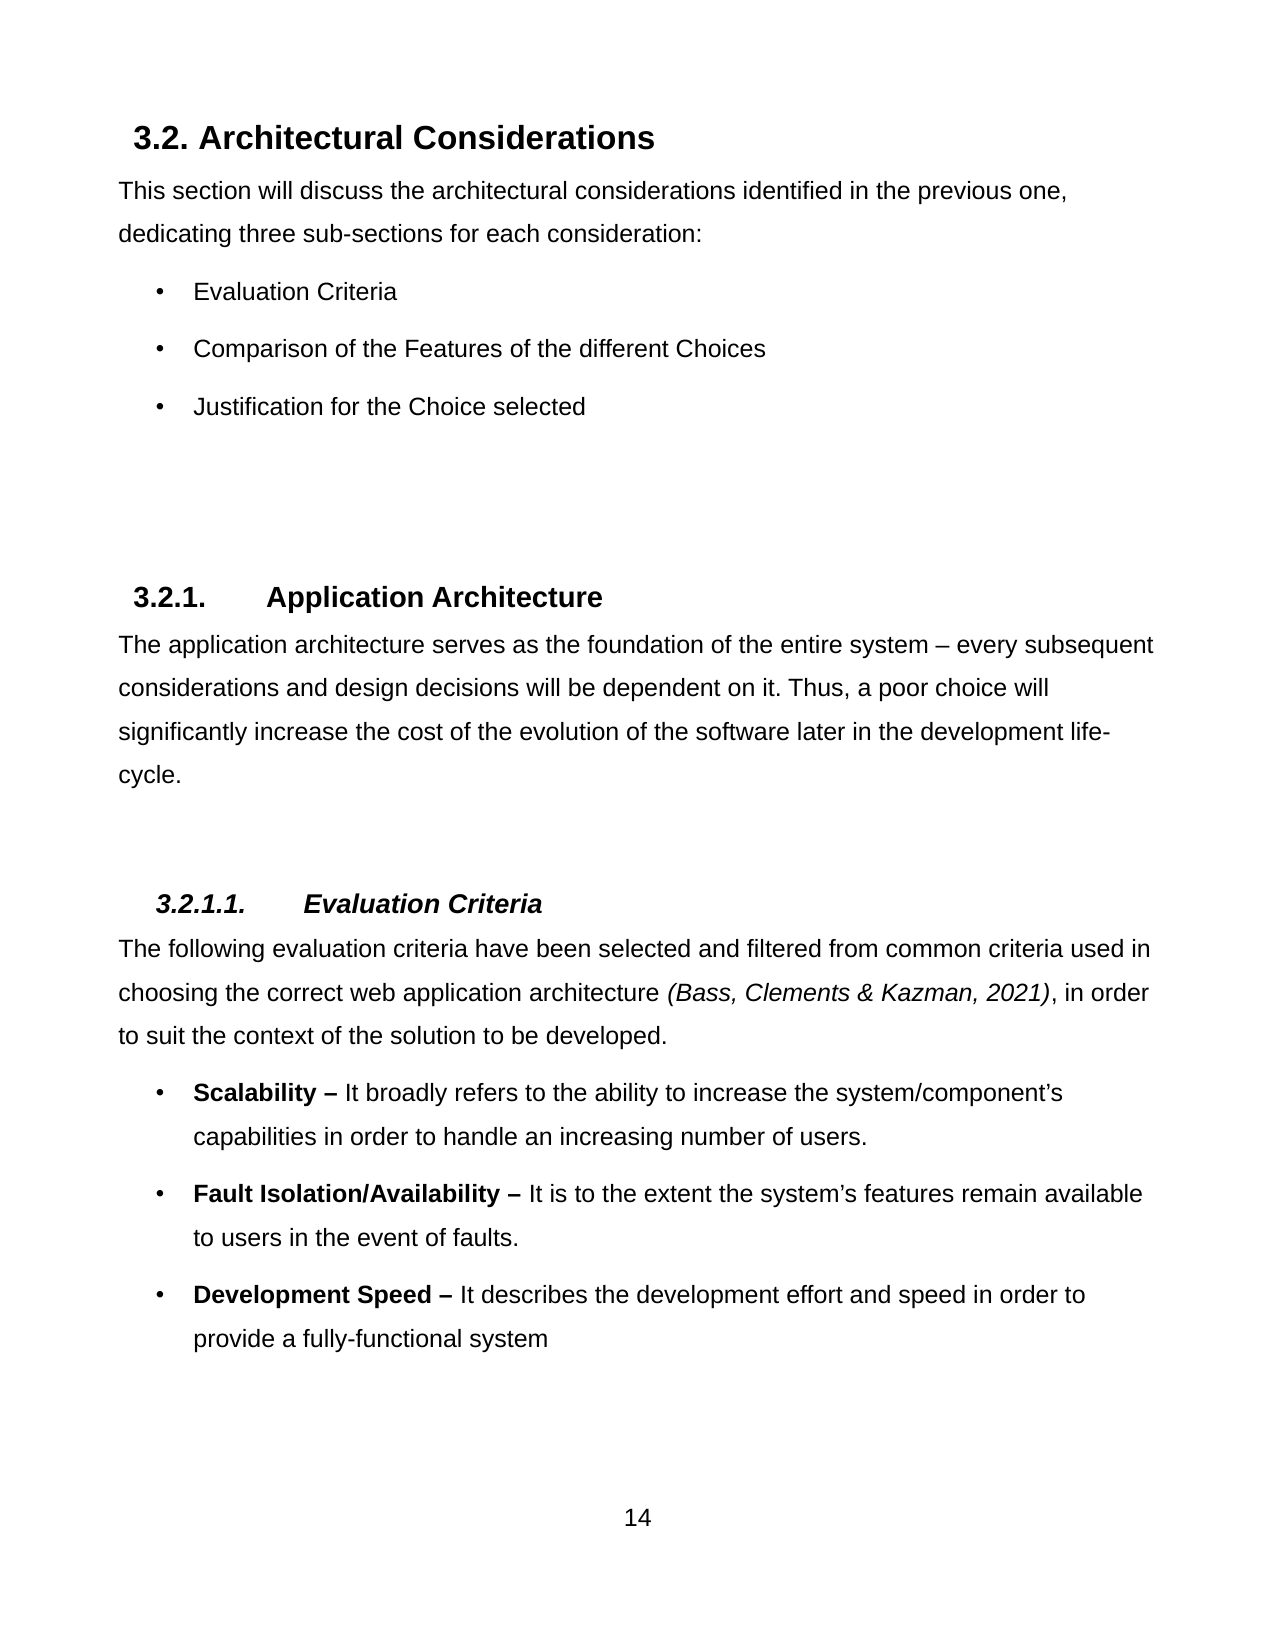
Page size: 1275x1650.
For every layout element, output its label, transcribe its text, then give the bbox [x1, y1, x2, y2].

text This section will discuss the architectural considerations identified in the previous one, dedicating three sub-sections for each consideration: [118, 176, 1157, 248]
list Evaluation Criteria [156, 277, 1157, 305]
subtitle Evaluation Criteria [156, 888, 1157, 919]
text The following evaluation criteria have been selected and filtered from common criteria used in choosing the correct web application architecture (Bass, Clements & Kazman, 2021), in order to suit the context of the solution to be developed. [118, 934, 1157, 1049]
text The application architecture serves as the foundation of the entire system – every subsequent considerations and design decisions will be dependent on it. Thus, a poor choice will significantly increase the cost of the evolution of the software later in the development life-cycle. [118, 630, 1157, 788]
subtitle Application Architecture [118, 580, 1157, 613]
list Justification for the Choice selected [156, 392, 1157, 421]
list Scalability – It broadly refers to the ability to increase the system/component’s capabilities in order to handle an increasing number of users. [156, 1078, 1157, 1150]
list Development Speed – It describes the development effort and speed in order to provide a fully-functional system [156, 1280, 1157, 1352]
subtitle Architectural Considerations [118, 118, 1157, 157]
list Fault Isolation/Availability – It is to the extent the system’s features remain available to users in the event of faults. [156, 1179, 1157, 1251]
list Comparison of the Features of the different Choices [156, 334, 1157, 363]
